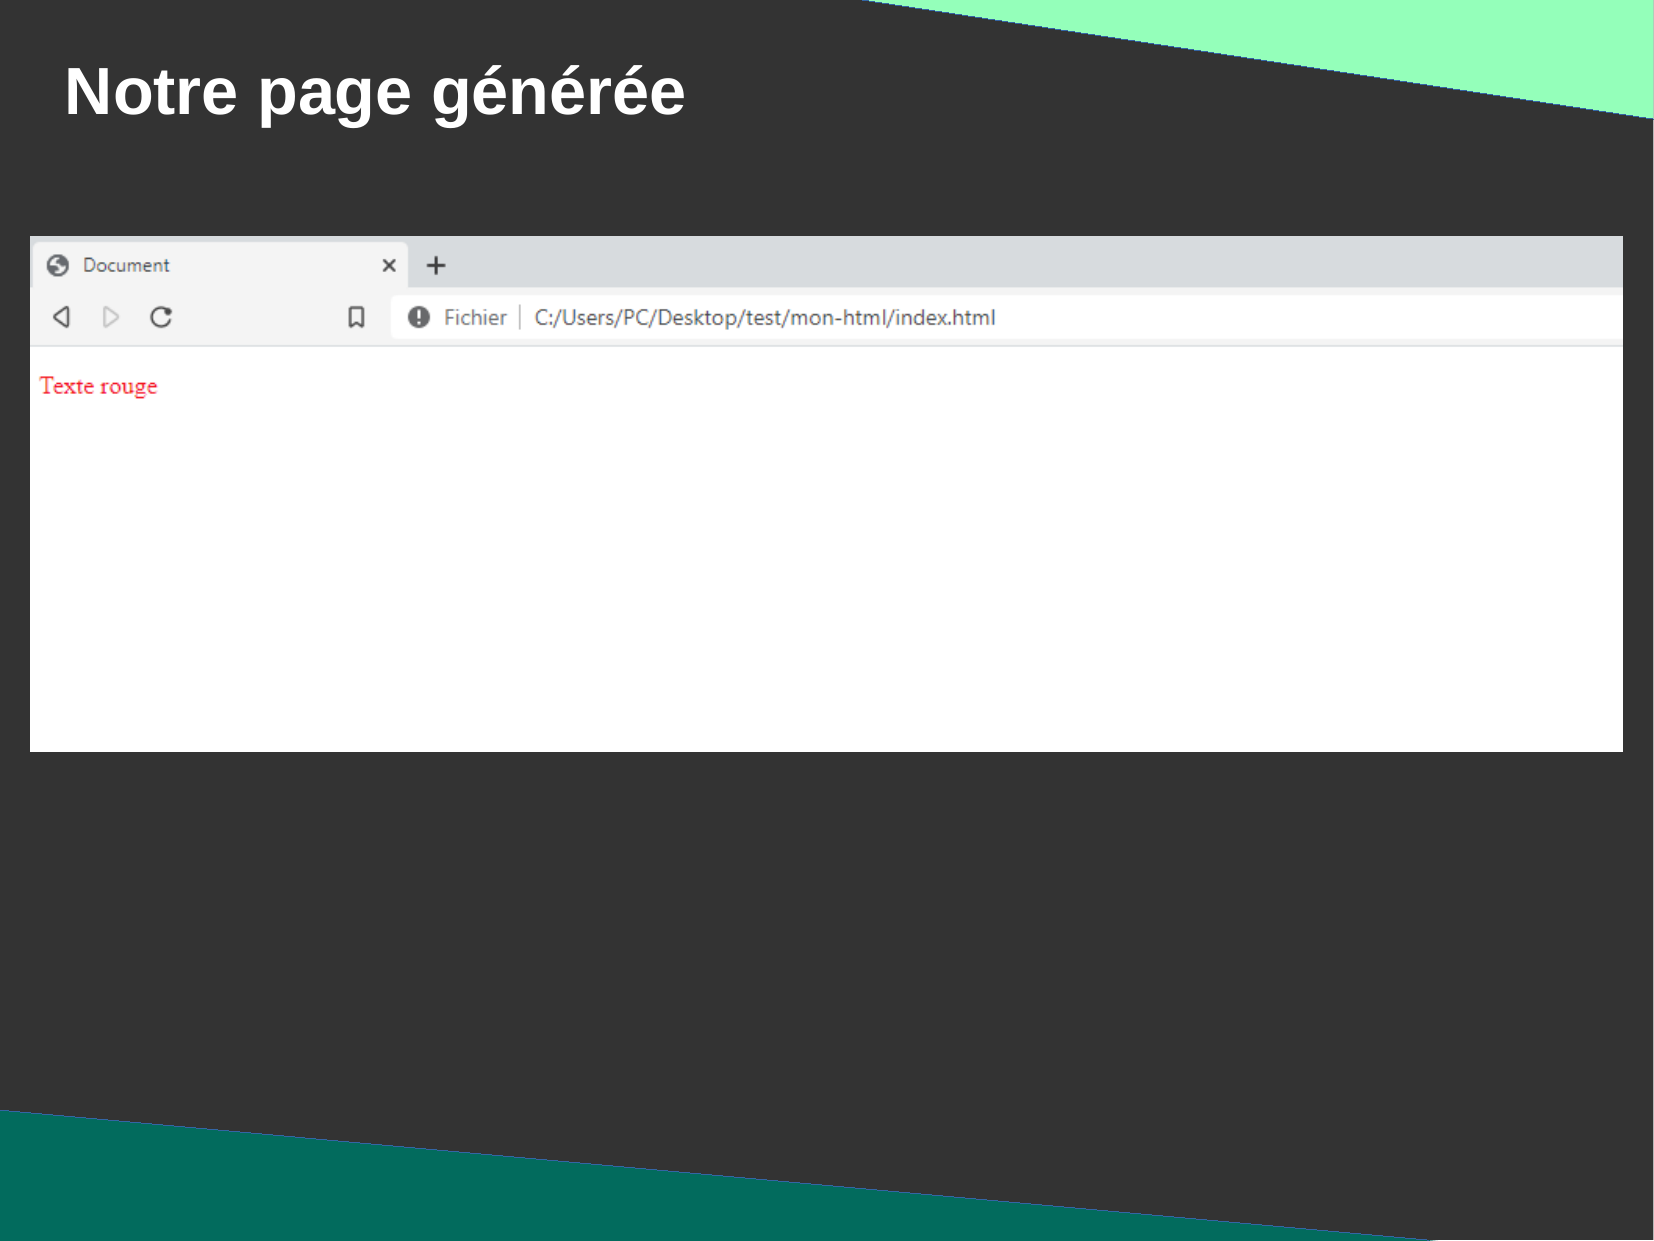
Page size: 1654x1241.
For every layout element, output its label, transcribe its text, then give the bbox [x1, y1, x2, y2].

title Notre page générée [64, 54, 1553, 157]
text_box [862, 0, 1654, 120]
picture [30, 236, 1623, 752]
